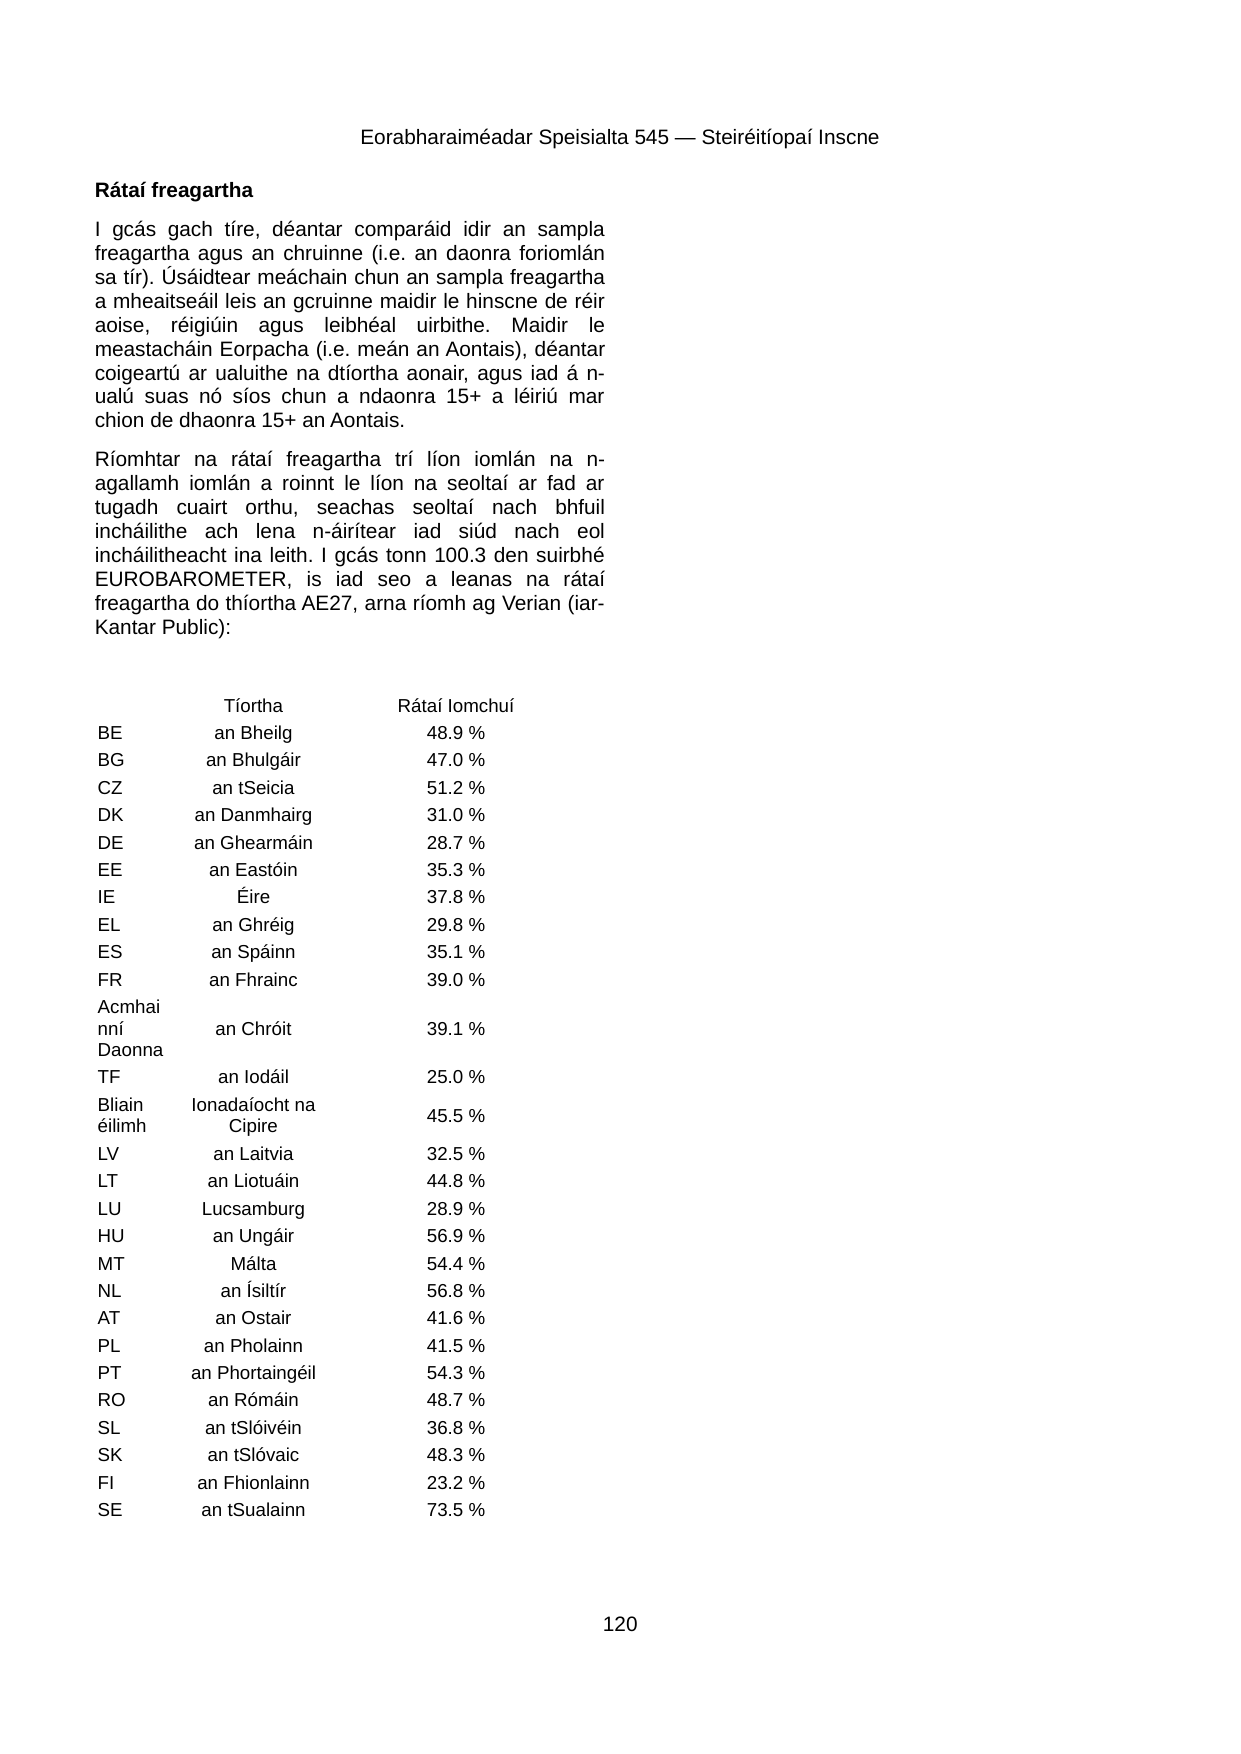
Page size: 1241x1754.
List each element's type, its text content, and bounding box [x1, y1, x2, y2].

table_cell an tSualainn [168, 1496, 339, 1523]
table_cell BG [95, 746, 167, 774]
table_cell 39.1 % [339, 993, 573, 1063]
table_cell SL [95, 1414, 167, 1441]
table_cell SE [95, 1496, 167, 1523]
table_cell 45.5 % [339, 1091, 573, 1140]
table_header Tíortha [168, 692, 339, 719]
text Rátaí freagartha [94, 178, 605, 202]
table_cell Lucsamburg [168, 1195, 339, 1222]
table_cell an Ísiltír [168, 1277, 339, 1304]
table_cell Ionadaíocht na Cipire [168, 1091, 339, 1140]
table_cell 28.7 % [339, 829, 573, 856]
text Ríomhtar na rátaí freagartha trí líon iomlán na n-agallamh iomlán a roinnt le líon na seoltaí ar fad ar tugadh cuairt orthu, seachas seoltaí nach bhfuil incháilithe ach lena n-áirítear iad siúd nach eol incháilitheacht ina leith. I gcás tonn 100.3 den suirbhé EUROBAROMETER, is iad seo a leanas na rátaí freagartha do thíortha AE27, arna ríomh ag Verian (iar-Kantar Public): [94, 447, 605, 638]
table_cell 48.3 % [339, 1441, 573, 1468]
table_header Rátaí Iomchuí [339, 692, 573, 719]
table_cell FI [95, 1469, 167, 1496]
table_header [95, 692, 167, 719]
table_cell 47.0 % [339, 746, 573, 774]
table_cell an Rómáin [168, 1386, 339, 1414]
table_cell EL [95, 911, 167, 938]
text I gcás gach tíre, déantar comparáid idir an sampla freagartha agus an chruinne (i.e. an daonra foriomlán sa tír). Úsáidtear meáchain chun an sampla freagartha a mheaitseáil leis an gcruinne maidir le hinscne de réir aoise, réigiúin agus leibhéal uirbithe. Maidir le meastacháin Eorpacha (i.e. meán an Aontais), déantar coigeartú ar ualuithe na dtíortha aonair, agus iad á n-ualú suas nó síos chun a ndaonra 15+ a léiriú mar chion de dhaonra 15+ an Aontais. [94, 217, 605, 432]
table_cell 35.1 % [339, 938, 573, 966]
table_cell CZ [95, 774, 167, 801]
table_cell FR [95, 966, 167, 993]
table_cell 73.5 % [339, 1496, 573, 1523]
table_cell 37.8 % [339, 883, 573, 911]
table_cell 48.9 % [339, 719, 573, 746]
table_cell 39.0 % [339, 966, 573, 993]
table_cell an Eastóin [168, 856, 339, 883]
table_cell Éire [168, 883, 339, 911]
table_cell 56.8 % [339, 1277, 573, 1304]
table_cell an Ostair [168, 1304, 339, 1332]
table_cell 23.2 % [339, 1469, 573, 1496]
table_cell 31.0 % [339, 801, 573, 828]
table_cell DE [95, 829, 167, 856]
table_cell 36.8 % [339, 1414, 573, 1441]
table_cell an Fhionlainn [168, 1469, 339, 1496]
table_cell an tSlóvaic [168, 1441, 339, 1468]
table_cell 25.0 % [339, 1064, 573, 1091]
table_cell an Chróit [168, 993, 339, 1063]
table_cell an Bhulgáir [168, 746, 339, 774]
table_cell PT [95, 1359, 167, 1386]
table_cell an tSlóivéin [168, 1414, 339, 1441]
table_cell an Ghearmáin [168, 829, 339, 856]
table_cell an Spáinn [168, 938, 339, 966]
table_cell an Pholainn [168, 1332, 339, 1359]
table_cell Acmhainní Daonna [95, 993, 167, 1063]
table_cell 29.8 % [339, 911, 573, 938]
table_cell LU [95, 1195, 167, 1222]
table_cell an tSeicia [168, 774, 339, 801]
table_cell EE [95, 856, 167, 883]
table_cell DK [95, 801, 167, 828]
table_cell 41.6 % [339, 1304, 573, 1332]
table_cell 35.3 % [339, 856, 573, 883]
table_cell Málta [168, 1249, 339, 1277]
table_cell an Ungáir [168, 1222, 339, 1249]
table_cell HU [95, 1222, 167, 1249]
table_cell 51.2 % [339, 774, 573, 801]
table_cell TF [95, 1064, 167, 1091]
table_cell LV [95, 1140, 167, 1167]
table_cell MT [95, 1249, 167, 1277]
table_cell 54.3 % [339, 1359, 573, 1386]
table_cell an Danmhairg [168, 801, 339, 828]
table_cell ES [95, 938, 167, 966]
table_cell PL [95, 1332, 167, 1359]
table_cell SK [95, 1441, 167, 1468]
table_cell an Ghréig [168, 911, 339, 938]
table_cell BE [95, 719, 167, 746]
table_cell an Iodáil [168, 1064, 339, 1091]
table_cell an Fhrainc [168, 966, 339, 993]
table_cell 32.5 % [339, 1140, 573, 1167]
table_cell Bliain éilimh [95, 1091, 167, 1140]
table_cell 54.4 % [339, 1249, 573, 1277]
table_cell NL [95, 1277, 167, 1304]
table_cell an Phortaingéil [168, 1359, 339, 1386]
table_cell an Laitvia [168, 1140, 339, 1167]
table_cell 41.5 % [339, 1332, 573, 1359]
table_cell LT [95, 1167, 167, 1194]
table_cell an Bheilg [168, 719, 339, 746]
table_cell AT [95, 1304, 167, 1332]
table_cell 56.9 % [339, 1222, 573, 1249]
table_cell 28.9 % [339, 1195, 573, 1222]
table_cell IE [95, 883, 167, 911]
table_cell an Liotuáin [168, 1167, 339, 1194]
table_cell 48.7 % [339, 1386, 573, 1414]
table_cell RO [95, 1386, 167, 1414]
table_cell 44.8 % [339, 1167, 573, 1194]
